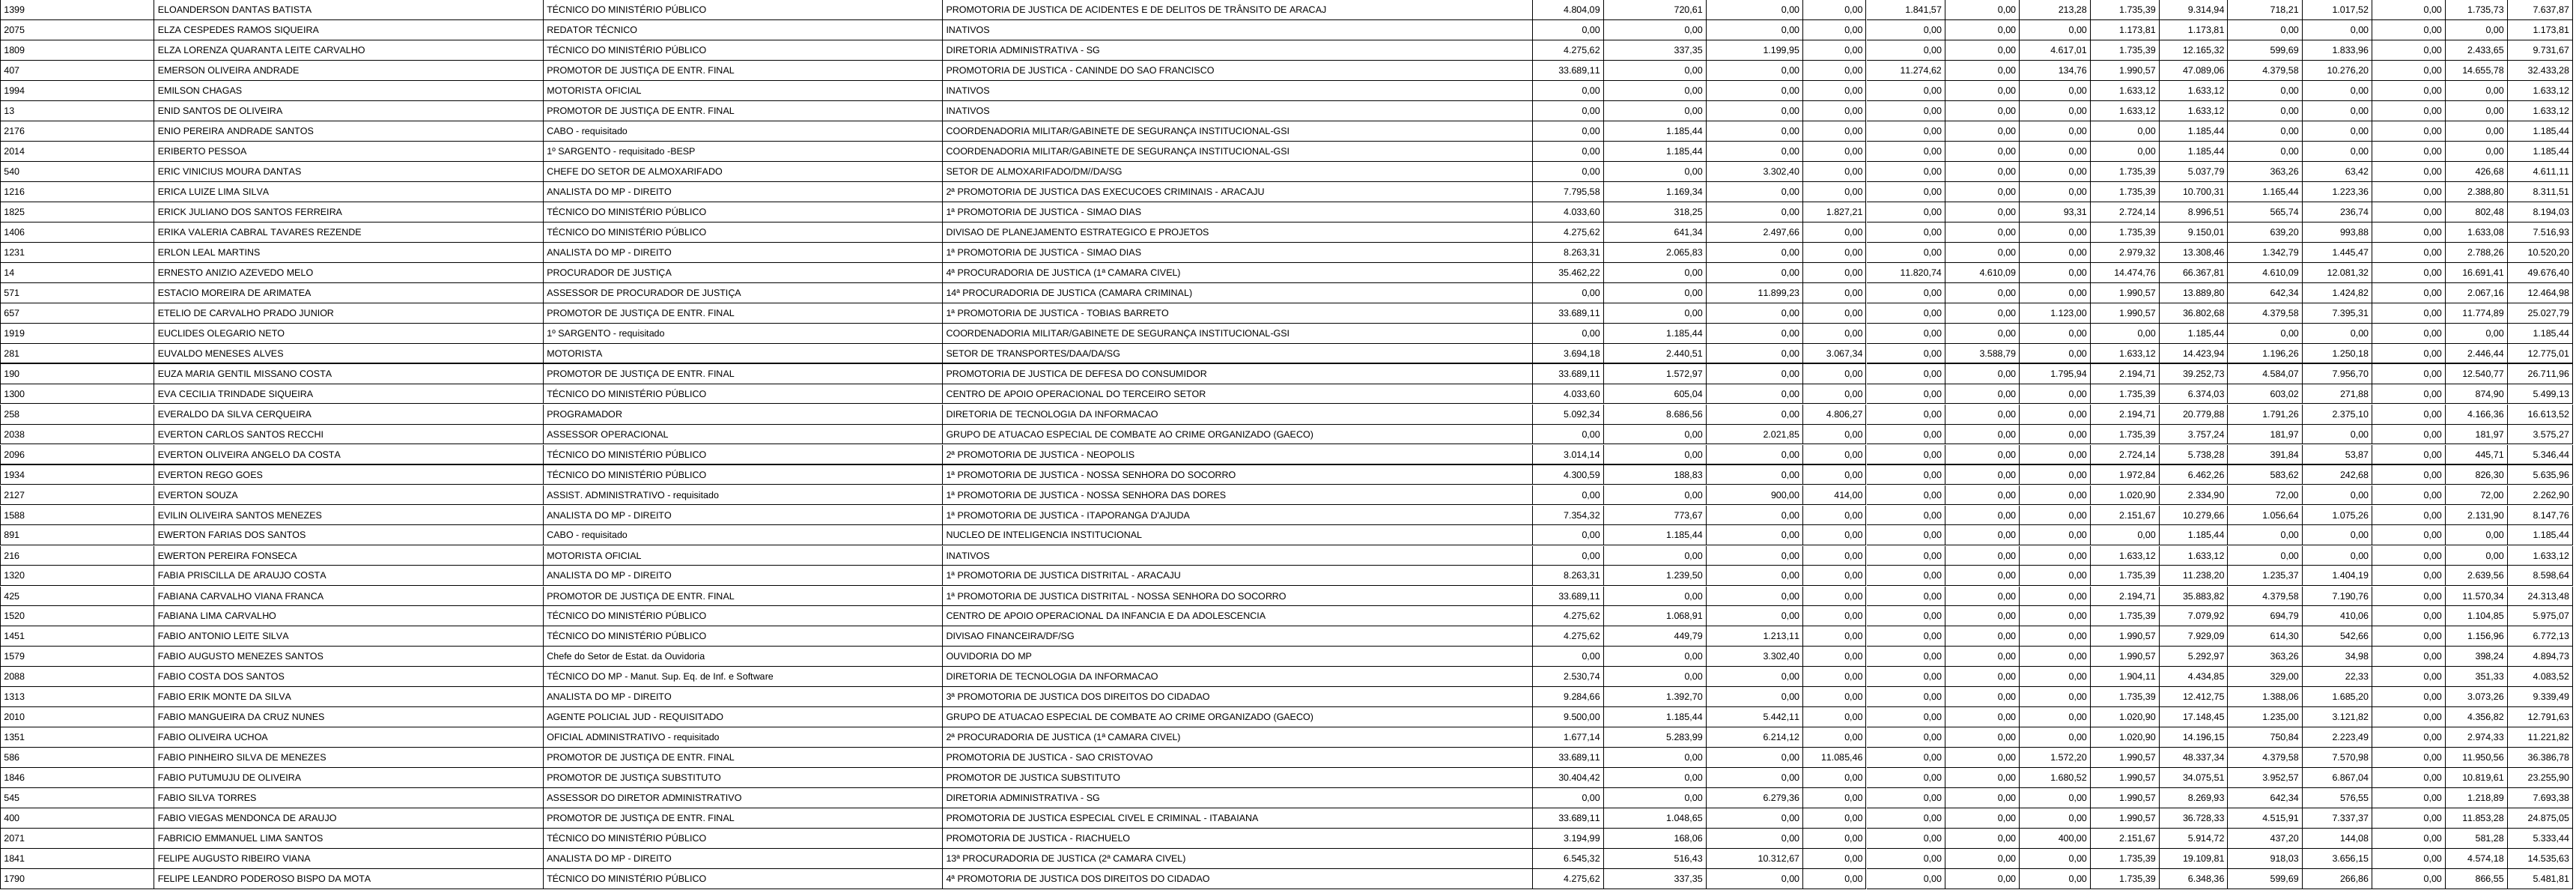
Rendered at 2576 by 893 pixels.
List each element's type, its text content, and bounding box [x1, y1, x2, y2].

table_cell EWERTON FARIAS DOS SANTOS [154, 525, 543, 545]
table_header 213,28 [2020, 0, 2090, 19]
table_cell 0,00 [2372, 525, 2445, 545]
table_cell 2.724,14 [2091, 202, 2159, 222]
table_cell 39.252,73 [2160, 364, 2227, 384]
table_cell 0,00 [1803, 324, 1865, 343]
table_cell 1.218,89 [2446, 788, 2507, 808]
table_cell 9.500,00 [1533, 707, 1603, 727]
table_cell GRUPO DE ATUACAO ESPECIAL DE COMBATE AO CRIME ORGANIZADO (GAECO) [943, 425, 1532, 444]
table_cell 1.169,34 [1604, 182, 1706, 202]
table_cell 639,20 [2228, 223, 2302, 242]
table_cell 0,00 [2020, 324, 2090, 343]
table_cell 0,00 [1867, 748, 1945, 767]
table_cell 9.731,67 [2508, 40, 2572, 60]
table_cell FABIO AUGUSTO MENEZES SANTOS [154, 647, 543, 666]
table_cell 47.089,06 [2160, 61, 2227, 80]
table_cell 1.235,00 [2228, 707, 2302, 727]
table_cell 2127 [1, 485, 154, 504]
table_cell PROMOTORIA DE JUSTICA ESPECIAL CIVEL E CRIMINAL - ITABAIANA [943, 808, 1532, 828]
table_cell 4.356,82 [2446, 707, 2507, 727]
table_cell 2.497,66 [1707, 223, 1802, 242]
table_cell 2.530,74 [1533, 667, 1603, 686]
table_cell 1.213,11 [1707, 626, 1802, 646]
table_cell DIRETORIA DE TECNOLOGIA DA INFORMACAO [943, 405, 1532, 424]
table_cell 0,00 [2303, 121, 2372, 141]
table_cell 2.021,85 [1707, 425, 1802, 444]
table_cell MOTORISTA OFICIAL [544, 81, 942, 100]
table_cell 0,00 [1533, 162, 1603, 181]
table_cell 1.199,95 [1707, 40, 1802, 60]
table_cell 7.956,70 [2303, 364, 2372, 384]
table_cell 0,00 [1707, 687, 1802, 706]
table_cell 35.462,22 [1533, 263, 1603, 282]
table_cell 0,00 [2020, 525, 2090, 545]
table_cell 1.185,44 [2160, 525, 2227, 545]
table_cell ANALISTA DO MP - DIREITO [544, 566, 942, 585]
table_cell 0,00 [1945, 364, 2019, 384]
table_cell 0,00 [1533, 425, 1603, 444]
table_cell 66.367,81 [2160, 263, 2227, 282]
table_cell PROMOTOR DE JUSTIÇA DE ENTR. FINAL [544, 61, 942, 80]
table_cell 5.092,34 [1533, 405, 1603, 424]
table_cell 4ª PROCURADORIA DE JUSTICA (1ª CAMARA CIVEL) [943, 263, 1532, 282]
table_cell 0,00 [1803, 81, 1865, 100]
table_cell 26.711,96 [2508, 364, 2572, 384]
table_cell 0,00 [2228, 142, 2302, 161]
table_cell 1ª PROMOTORIA DE JUSTICA - SIMAO DIAS [943, 243, 1532, 262]
table_cell 1.165,44 [2228, 182, 2302, 202]
table_cell 0,00 [1945, 20, 2019, 40]
table_cell 0,00 [2020, 808, 2090, 828]
table_cell 1.680,52 [2020, 768, 2090, 787]
table_cell 0,00 [2372, 303, 2445, 323]
table_cell 773,67 [1604, 506, 1706, 524]
table_cell 1300 [1, 384, 154, 403]
table_cell 0,00 [2303, 525, 2372, 545]
table_header 9.314,94 [2160, 0, 2227, 19]
table_cell 14.535,63 [2508, 849, 2572, 868]
table_header ELOANDERSON DANTAS BATISTA [154, 0, 543, 19]
table_cell 0,00 [1707, 243, 1802, 262]
table_cell 0,00 [1945, 566, 2019, 585]
table_cell 2ª PROMOTORIA DE JUSTICA DAS EXECUCOES CRIMINAIS - ARACAJU [943, 182, 1532, 202]
table_cell 0,00 [1945, 324, 2019, 343]
table_cell 0,00 [1867, 587, 1945, 605]
table_cell 1.185,44 [1604, 121, 1706, 141]
table_cell 4.894,73 [2508, 647, 2572, 666]
table_cell ASSESSOR OPERACIONAL [544, 425, 942, 444]
table_cell 36.728,33 [2160, 808, 2227, 828]
table_cell 0,00 [1867, 344, 1945, 363]
table_cell 0,00 [2020, 606, 2090, 626]
table_cell 1841 [1, 849, 154, 868]
table_cell 0,00 [2372, 20, 2445, 40]
table_cell 0,00 [1707, 101, 1802, 121]
table_cell 35.883,82 [2160, 587, 2227, 605]
table_header 1.841,57 [1867, 0, 1945, 19]
table_cell 216 [1, 546, 154, 565]
table_cell 8.996,51 [2160, 202, 2227, 222]
table_cell 0,00 [1945, 142, 2019, 161]
table_cell 11.238,20 [2160, 566, 2227, 585]
table_cell 10.312,67 [1707, 849, 1802, 868]
table_cell 0,00 [1707, 566, 1802, 585]
table_cell ANALISTA DO MP - DIREITO [544, 506, 942, 524]
table_cell PROMOTOR DE JUSTIÇA DE ENTR. FINAL [544, 101, 942, 121]
table_cell 0,00 [1867, 566, 1945, 585]
table_cell EUVALDO MENESES ALVES [154, 344, 543, 363]
table_cell 0,00 [2372, 748, 2445, 767]
table_cell 1.735,39 [2091, 182, 2159, 202]
table_cell 48.337,34 [2160, 748, 2227, 767]
table_cell 1.633,12 [2091, 344, 2159, 363]
table_cell MOTORISTA OFICIAL [544, 546, 942, 565]
table_cell 0,00 [2372, 606, 2445, 626]
table_cell 0,00 [2020, 465, 2090, 484]
table_cell 0,00 [2446, 324, 2507, 343]
table_cell 5.292,97 [2160, 647, 2227, 666]
table_cell CABO - requisitado [544, 121, 942, 141]
table_cell 3.067,34 [1803, 344, 1865, 363]
table_cell 2.067,16 [2446, 283, 2507, 303]
table_cell 1.020,90 [2091, 707, 2159, 727]
table_cell 0,00 [2020, 667, 2090, 686]
table_cell 7.516,93 [2508, 223, 2572, 242]
table_cell 49.676,40 [2508, 263, 2572, 282]
table_cell 0,00 [2446, 121, 2507, 141]
table_cell 10.276,20 [2303, 61, 2372, 80]
table_cell FABIO ERIK MONTE DA SILVA [154, 687, 543, 706]
table_cell 1.185,44 [1604, 525, 1706, 545]
table_cell 0,00 [2020, 121, 2090, 141]
table_cell 2071 [1, 829, 154, 848]
table_cell 0,00 [2228, 525, 2302, 545]
table_cell 1.185,44 [2160, 121, 2227, 141]
table_cell 1.904,11 [2091, 667, 2159, 686]
table_cell 891 [1, 525, 154, 545]
table_cell PROMOTOR DE JUSTICA SUBSTITUTO [943, 768, 1532, 787]
table_cell 0,00 [1707, 344, 1802, 363]
table_cell 10.279,66 [2160, 506, 2227, 524]
table_cell 0,00 [1867, 405, 1945, 424]
table_cell 0,00 [1945, 647, 2019, 666]
table_cell 0,00 [1867, 626, 1945, 646]
table_cell 13.308,46 [2160, 243, 2227, 262]
table_cell 0,00 [2372, 506, 2445, 524]
table_cell 641,34 [1604, 223, 1706, 242]
table_cell NUCLEO DE INTELIGENCIA INSTITUCIONAL [943, 525, 1532, 545]
table_cell 33.689,11 [1533, 808, 1603, 828]
table_cell 1934 [1, 465, 154, 484]
table_cell 0,00 [2091, 525, 2159, 545]
table_cell 0,00 [1945, 40, 2019, 60]
table_cell 13.889,80 [2160, 283, 2227, 303]
table_cell 1790 [1, 869, 154, 889]
table_cell 1.633,12 [2508, 101, 2572, 121]
table_cell 0,00 [1604, 101, 1706, 121]
table_cell 0,00 [1604, 748, 1706, 767]
table_cell 13ª PROCURADORIA DE JUSTICA (2ª CAMARA CIVEL) [943, 849, 1532, 868]
table_cell 0,00 [1707, 364, 1802, 384]
table_cell 2014 [1, 142, 154, 161]
table_cell ANALISTA DO MP - DIREITO [544, 243, 942, 262]
table_cell 0,00 [2020, 344, 2090, 363]
table_cell 0,00 [1867, 485, 1945, 504]
table_cell 329,00 [2228, 667, 2302, 686]
table_cell 7.190,76 [2303, 587, 2372, 605]
table_cell 12.412,75 [2160, 687, 2227, 706]
table_cell 0,00 [1707, 667, 1802, 686]
table_cell 0,00 [2303, 546, 2372, 565]
table_cell 0,00 [1803, 707, 1865, 727]
table_cell 0,00 [2372, 546, 2445, 565]
table_cell FABIO COSTA DOS SANTOS [154, 667, 543, 686]
table_cell 0,00 [1803, 465, 1865, 484]
table_cell EVERALDO DA SILVA CERQUEIRA [154, 405, 543, 424]
table_cell 2.724,14 [2091, 445, 2159, 464]
table_cell 0,00 [2020, 142, 2090, 161]
table_cell 1.735,39 [2091, 384, 2159, 403]
table_cell 2ª PROCURADORIA DE JUSTICA (1ª CAMARA CIVEL) [943, 727, 1532, 747]
table_cell 281 [1, 344, 154, 363]
table_cell 93,31 [2020, 202, 2090, 222]
table_cell 0,00 [1803, 182, 1865, 202]
table_cell 400,00 [2020, 829, 2090, 848]
table_cell 1.056,64 [2228, 506, 2302, 524]
table_cell 10.819,61 [2446, 768, 2507, 787]
table_cell 11.570,34 [2446, 587, 2507, 605]
table_cell 1.239,50 [1604, 566, 1706, 585]
table_cell PROMOTOR DE JUSTIÇA DE ENTR. FINAL [544, 364, 942, 384]
table_cell 4.611,11 [2508, 162, 2572, 181]
table_cell FABIO PINHEIRO SILVA DE MENEZES [154, 748, 543, 767]
table_cell 0,00 [1945, 667, 2019, 686]
table_cell 0,00 [1945, 869, 2019, 889]
table_cell 3ª PROMOTORIA DE JUSTICA DOS DIREITOS DO CIDADAO [943, 687, 1532, 706]
table_cell 8.263,31 [1533, 243, 1603, 262]
table_cell 0,00 [1803, 525, 1865, 545]
table_cell PROMOTOR DE JUSTIÇA DE ENTR. FINAL [544, 303, 942, 323]
table_cell 1313 [1, 687, 154, 706]
table_cell 657 [1, 303, 154, 323]
table_cell 0,00 [2020, 223, 2090, 242]
table_cell TÉCNICO DO MINISTÉRIO PÚBLICO [544, 626, 942, 646]
table_cell 0,00 [1945, 182, 2019, 202]
table_cell 0,00 [1867, 606, 1945, 626]
table_cell 1.020,90 [2091, 727, 2159, 747]
table_cell 8.194,03 [2508, 202, 2572, 222]
table_cell 3.302,40 [1707, 162, 1802, 181]
table_header 0,00 [1803, 0, 1865, 19]
table_cell 0,00 [2303, 485, 2372, 504]
table_cell ERNESTO ANIZIO AZEVEDO MELO [154, 263, 543, 282]
table_cell Chefe do Setor de Estat. da Ouvidoria [544, 647, 942, 666]
table_cell 0,00 [2372, 384, 2445, 403]
table_cell 0,00 [1867, 829, 1945, 848]
table_cell 17.148,45 [2160, 707, 2227, 727]
table_cell 0,00 [1867, 546, 1945, 565]
table_cell DIVISAO DE PLANEJAMENTO ESTRATEGICO E PROJETOS [943, 223, 1532, 242]
table_cell 0,00 [2303, 101, 2372, 121]
table_cell 0,00 [2446, 20, 2507, 40]
table_cell 9.339,49 [2508, 687, 2572, 706]
table_cell TÉCNICO DO MINISTÉRIO PÚBLICO [544, 202, 942, 222]
table_cell 0,00 [2303, 142, 2372, 161]
table_cell 0,00 [2372, 162, 2445, 181]
table_cell 0,00 [1803, 687, 1865, 706]
table_cell 14.655,78 [2446, 61, 2507, 80]
table_cell 72,00 [2446, 485, 2507, 504]
table_cell 1.068,91 [1604, 606, 1706, 626]
table_cell 0,00 [2020, 849, 2090, 868]
table_cell 12.165,32 [2160, 40, 2227, 60]
table_cell 437,20 [2228, 829, 2302, 848]
table_cell 0,00 [1867, 101, 1945, 121]
table_cell 0,00 [1803, 829, 1865, 848]
table_cell 900,00 [1707, 485, 1802, 504]
table_cell 0,00 [2446, 101, 2507, 121]
table_cell 0,00 [1867, 303, 1945, 323]
table_cell 0,00 [1945, 808, 2019, 828]
table_cell 874,90 [2446, 384, 2507, 403]
table_cell FABIO VIEGAS MENDONCA DE ARAUJO [154, 808, 543, 828]
table_cell 1.990,57 [2091, 626, 2159, 646]
table_cell ERLON LEAL MARTINS [154, 243, 543, 262]
table_cell 1351 [1, 727, 154, 747]
table_cell 0,00 [2372, 829, 2445, 848]
table_cell 1994 [1, 81, 154, 100]
table_cell 0,00 [1945, 223, 2019, 242]
table_cell 1.185,44 [2508, 121, 2572, 141]
table_cell 0,00 [2372, 121, 2445, 141]
table_cell 0,00 [2372, 263, 2445, 282]
table_cell 0,00 [1803, 162, 1865, 181]
table_cell 0,00 [1867, 81, 1945, 100]
table_cell 11.085,46 [1803, 748, 1865, 767]
table_cell 0,00 [1803, 445, 1865, 464]
table_cell 258 [1, 405, 154, 424]
table_cell 0,00 [2372, 707, 2445, 727]
table_cell 1.633,12 [2091, 546, 2159, 565]
table_cell 4.617,01 [2020, 40, 2090, 60]
table_cell 5.975,07 [2508, 606, 2572, 626]
table_cell 0,00 [1533, 20, 1603, 40]
table_cell 1.990,57 [2091, 61, 2159, 80]
table_cell 4.584,07 [2228, 364, 2302, 384]
table_cell 1.388,06 [2228, 687, 2302, 706]
table_cell 2.194,71 [2091, 405, 2159, 424]
table_cell 0,00 [2372, 40, 2445, 60]
table_cell 2.440,51 [1604, 344, 1706, 363]
table_cell 1.173,81 [2160, 20, 2227, 40]
table_cell 0,00 [1945, 485, 2019, 504]
table_cell 0,00 [1945, 707, 2019, 727]
table_cell COORDENADORIA MILITAR/GABINETE DE SEGURANÇA INSTITUCIONAL-GSI [943, 121, 1532, 141]
table_cell 318,25 [1604, 202, 1706, 222]
table_header 7.637,87 [2508, 0, 2572, 19]
table_cell FABIO OLIVEIRA UCHOA [154, 727, 543, 747]
table_cell 134,76 [2020, 61, 2090, 80]
table_cell 445,71 [2446, 445, 2507, 464]
table_cell 0,00 [1803, 61, 1865, 80]
table_cell 7.354,32 [1533, 506, 1603, 524]
table_cell 4.275,62 [1533, 40, 1603, 60]
table_cell EMERSON OLIVEIRA ANDRADE [154, 61, 543, 80]
table_header 0,00 [1945, 0, 2019, 19]
table_cell 0,00 [2372, 445, 2445, 464]
table_cell 0,00 [1803, 506, 1865, 524]
table_cell 1.735,39 [2091, 425, 2159, 444]
table_cell 2.446,44 [2446, 344, 2507, 363]
table_cell 363,26 [2228, 162, 2302, 181]
table_cell 0,00 [2372, 727, 2445, 747]
table_cell 599,69 [2228, 40, 2302, 60]
table_cell 0,00 [1867, 506, 1945, 524]
table_cell 603,02 [2228, 384, 2302, 403]
table_cell 0,00 [2446, 525, 2507, 545]
table_cell 0,00 [1803, 364, 1865, 384]
table_cell 0,00 [1945, 465, 2019, 484]
table_cell 0,00 [1945, 61, 2019, 80]
table_cell 2.194,71 [2091, 587, 2159, 605]
table_cell 0,00 [1604, 768, 1706, 787]
table_cell 0,00 [1803, 727, 1865, 747]
table_cell EVILIN OLIVEIRA SANTOS MENEZES [154, 506, 543, 524]
table_cell 1.123,00 [2020, 303, 2090, 323]
table_cell 1ª PROMOTORIA DE JUSTICA - NOSSA SENHORA DO SOCORRO [943, 465, 1532, 484]
table_cell 2.375,10 [2303, 405, 2372, 424]
table_cell 7.079,92 [2160, 606, 2227, 626]
table_cell 0,00 [1867, 121, 1945, 141]
table_cell 19.109,81 [2160, 849, 2227, 868]
table_cell 802,48 [2446, 202, 2507, 222]
table_cell 7.693,38 [2508, 788, 2572, 808]
table_cell MOTORISTA [544, 344, 942, 363]
table_cell 0,00 [1945, 283, 2019, 303]
table_cell 11.820,74 [1867, 263, 1945, 282]
table_cell 188,83 [1604, 465, 1706, 484]
table_cell 0,00 [2372, 687, 2445, 706]
table_cell 0,00 [2020, 727, 2090, 747]
table_cell 1º SARGENTO - requisitado [544, 324, 942, 343]
table_cell 1ª PROMOTORIA DE JUSTICA - TOBIAS BARRETO [943, 303, 1532, 323]
table_cell 1231 [1, 243, 154, 262]
table_cell 0,00 [1604, 263, 1706, 282]
table_header 720,61 [1604, 0, 1706, 19]
table_cell 918,03 [2228, 849, 2302, 868]
table_cell 0,00 [2020, 162, 2090, 181]
table_cell ETELIO DE CARVALHO PRADO JUNIOR [154, 303, 543, 323]
table_cell 9.150,01 [2160, 223, 2227, 242]
table_cell 0,00 [1707, 525, 1802, 545]
table_cell 6.214,12 [1707, 727, 1802, 747]
table_cell 236,74 [2303, 202, 2372, 222]
table_cell 7.929,09 [2160, 626, 2227, 646]
table_cell FABIO MANGUEIRA DA CRUZ NUNES [154, 707, 543, 727]
table_cell TÉCNICO DO MINISTÉRIO PÚBLICO [544, 829, 942, 848]
table_cell 583,62 [2228, 465, 2302, 484]
table_cell 2.151,67 [2091, 506, 2159, 524]
table_cell FABIO SILVA TORRES [154, 788, 543, 808]
table_cell 0,00 [1604, 61, 1706, 80]
table_cell FABIANA LIMA CARVALHO [154, 606, 543, 626]
table_cell 0,00 [1604, 20, 1706, 40]
table_cell 4.275,62 [1533, 626, 1603, 646]
table_cell PROMOTOR DE JUSTIÇA DE ENTR. FINAL [544, 587, 942, 605]
table_cell 1.185,44 [2508, 324, 2572, 343]
table_cell TÉCNICO DO MINISTÉRIO PÚBLICO [544, 40, 942, 60]
table_cell 0,00 [1707, 202, 1802, 222]
table_cell TÉCNICO DO MINISTÉRIO PÚBLICO [544, 606, 942, 626]
table_cell 1.795,94 [2020, 364, 2090, 384]
table_cell 0,00 [2372, 667, 2445, 686]
table_cell 642,34 [2228, 283, 2302, 303]
table_cell 144,08 [2303, 829, 2372, 848]
table_cell EVERTON SOUZA [154, 485, 543, 504]
table_cell 9.284,66 [1533, 687, 1603, 706]
table_cell 0,00 [1604, 788, 1706, 808]
table_cell 24.313,48 [2508, 587, 2572, 605]
table_cell 0,00 [1867, 445, 1945, 464]
table_cell 0,00 [2372, 808, 2445, 828]
table_cell 1.990,57 [2091, 283, 2159, 303]
table_cell 8.263,31 [1533, 566, 1603, 585]
table_cell 0,00 [2372, 61, 2445, 80]
table_cell 0,00 [1803, 546, 1865, 565]
table_cell FABIA PRISCILLA DE ARAUJO COSTA [154, 566, 543, 585]
table_cell 0,00 [2372, 869, 2445, 889]
table_cell 0,00 [2446, 546, 2507, 565]
table_cell 0,00 [2372, 788, 2445, 808]
table_cell 25.027,79 [2508, 303, 2572, 323]
table_cell 0,00 [1707, 324, 1802, 343]
table_cell 1.342,79 [2228, 243, 2302, 262]
table_cell 0,00 [1945, 687, 2019, 706]
table_cell DIRETORIA DE TECNOLOGIA DA INFORMACAO [943, 667, 1532, 686]
table_cell 599,69 [2228, 869, 2302, 889]
table_cell 0,00 [1867, 223, 1945, 242]
table_cell 0,00 [1707, 869, 1802, 889]
table_cell 1846 [1, 768, 154, 787]
table_cell 576,55 [2303, 788, 2372, 808]
table_cell 24.875,05 [2508, 808, 2572, 828]
table_cell 1.196,26 [2228, 344, 2302, 363]
table_cell 0,00 [2372, 465, 2445, 484]
table_cell 0,00 [1604, 283, 1706, 303]
table_cell AGENTE POLICIAL JUD - REQUISITADO [544, 707, 942, 727]
table_cell 0,00 [2020, 869, 2090, 889]
table_cell 4ª PROMOTORIA DE JUSTICA DOS DIREITOS DO CIDADAO [943, 869, 1532, 889]
table_cell 7.795,58 [1533, 182, 1603, 202]
table_cell 3.757,24 [2160, 425, 2227, 444]
table_cell ELZA CESPEDES RAMOS SIQUEIRA [154, 20, 543, 40]
table_cell PROMOTORIA DE JUSTICA - RIACHUELO [943, 829, 1532, 848]
table_cell 0,00 [1867, 647, 1945, 666]
table_header 4.804,09 [1533, 0, 1603, 19]
table_cell 0,00 [1867, 384, 1945, 403]
table_header 0,00 [2372, 0, 2445, 19]
table_cell 1.735,39 [2091, 566, 2159, 585]
table_cell 0,00 [2372, 243, 2445, 262]
table_cell 1.250,18 [2303, 344, 2372, 363]
table_cell 12.791,63 [2508, 707, 2572, 727]
table_cell 4.379,58 [2228, 748, 2302, 767]
table_cell 0,00 [1945, 626, 2019, 646]
table_cell 11.899,23 [1707, 283, 1802, 303]
table_cell 7.395,31 [2303, 303, 2372, 323]
table_cell PROMOTOR DE JUSTIÇA DE ENTR. FINAL [544, 808, 942, 828]
table_cell 1520 [1, 606, 154, 626]
table_cell 542,66 [2303, 626, 2372, 646]
table_cell PROMOTOR DE JUSTIÇA SUBSTITUTO [544, 768, 942, 787]
table_cell TÉCNICO DO MINISTÉRIO PÚBLICO [544, 384, 942, 403]
table_cell 2.334,90 [2160, 485, 2227, 504]
table_cell 3.194,99 [1533, 829, 1603, 848]
table_cell 0,00 [2020, 405, 2090, 424]
table_cell 5.481,81 [2508, 869, 2572, 889]
table_cell 2.433,65 [2446, 40, 2507, 60]
table_cell 1.173,81 [2091, 20, 2159, 40]
table_cell 0,00 [2020, 20, 2090, 40]
table_cell 0,00 [1867, 869, 1945, 889]
table_cell 0,00 [1707, 121, 1802, 141]
table_cell 0,00 [1867, 808, 1945, 828]
table_cell 0,00 [1867, 182, 1945, 202]
table_cell FELIPE LEANDRO PODEROSO BISPO DA MOTA [154, 869, 543, 889]
table_cell 1ª PROMOTORIA DE JUSTICA - SIMAO DIAS [943, 202, 1532, 222]
table_cell 6.772,13 [2508, 626, 2572, 646]
table_cell 2.151,67 [2091, 829, 2159, 848]
table_cell 1.633,12 [2091, 101, 2159, 121]
table_cell 0,00 [1707, 303, 1802, 323]
table_cell CENTRO DE APOIO OPERACIONAL DO TERCEIRO SETOR [943, 384, 1532, 403]
table_cell 0,00 [2372, 101, 2445, 121]
table_cell 410,06 [2303, 606, 2372, 626]
table_cell COORDENADORIA MILITAR/GABINETE DE SEGURANÇA INSTITUCIONAL-GSI [943, 324, 1532, 343]
table_cell 1.735,39 [2091, 849, 2159, 868]
table_cell 0,00 [1533, 81, 1603, 100]
table_cell 36.802,68 [2160, 303, 2227, 323]
table_cell 0,00 [2446, 142, 2507, 161]
table_cell 2.388,80 [2446, 182, 2507, 202]
table_cell TÉCNICO DO MINISTÉRIO PÚBLICO [544, 445, 942, 464]
table_cell 0,00 [1867, 425, 1945, 444]
table_cell 0,00 [2372, 364, 2445, 384]
table_cell 0,00 [2228, 121, 2302, 141]
table_cell 2.065,83 [1604, 243, 1706, 262]
table_cell 1.735,39 [2091, 606, 2159, 626]
table_cell 0,00 [1803, 243, 1865, 262]
table_cell 1919 [1, 324, 154, 343]
table_cell 0,00 [2372, 324, 2445, 343]
table_cell 0,00 [2091, 324, 2159, 343]
table_cell 0,00 [1707, 263, 1802, 282]
table_cell FELIPE AUGUSTO RIBEIRO VIANA [154, 849, 543, 868]
table_cell EVERTON REGO GOES [154, 465, 543, 484]
table_cell 242,68 [2303, 465, 2372, 484]
table_cell 3.121,82 [2303, 707, 2372, 727]
table_cell 0,00 [1604, 647, 1706, 666]
table_cell 0,00 [2228, 81, 2302, 100]
table_cell 1.827,21 [1803, 202, 1865, 222]
table_cell 1.633,12 [2508, 546, 2572, 565]
table_cell 0,00 [1707, 768, 1802, 787]
table_cell 0,00 [2228, 324, 2302, 343]
table_cell 0,00 [1707, 829, 1802, 848]
table_cell 1.075,26 [2303, 506, 2372, 524]
table_cell 0,00 [1945, 405, 2019, 424]
table_cell 1.185,44 [2160, 324, 2227, 343]
table_cell 565,74 [2228, 202, 2302, 222]
table_cell 181,97 [2446, 425, 2507, 444]
table_cell 1.223,36 [2303, 182, 2372, 202]
table_cell 0,00 [1945, 303, 2019, 323]
table_cell 0,00 [1803, 40, 1865, 60]
table_cell 3.952,57 [2228, 768, 2302, 787]
table_cell ERIC VINICIUS MOURA DANTAS [154, 162, 543, 181]
table_cell 0,00 [2372, 142, 2445, 161]
table_cell FABRICIO EMMANUEL LIMA SANTOS [154, 829, 543, 848]
table_cell 4.275,62 [1533, 606, 1603, 626]
table_header TÉCNICO DO MINISTÉRIO PÚBLICO [544, 0, 942, 19]
table_cell 1.990,57 [2091, 748, 2159, 767]
table_cell 1.833,96 [2303, 40, 2372, 60]
table_cell 0,00 [2372, 587, 2445, 605]
table_cell 1320 [1, 566, 154, 585]
table_cell PROMOTOR DE JUSTIÇA DE ENTR. FINAL [544, 748, 942, 767]
table_cell 20.779,88 [2160, 405, 2227, 424]
table_cell 12.775,01 [2508, 344, 2572, 363]
table_cell 2176 [1, 121, 154, 141]
table_cell 0,00 [2372, 223, 2445, 242]
table_cell 605,04 [1604, 384, 1706, 403]
table_cell 7.337,37 [2303, 808, 2372, 828]
table_cell 8.311,51 [2508, 182, 2572, 202]
table_cell EUCLIDES OLEGARIO NETO [154, 324, 543, 343]
table_cell 34.075,51 [2160, 768, 2227, 787]
table_cell 993,88 [2303, 223, 2372, 242]
table_cell 0,00 [2020, 263, 2090, 282]
table_cell 10.520,20 [2508, 243, 2572, 262]
table_cell ESTACIO MOREIRA DE ARIMATEA [154, 283, 543, 303]
table_cell 14.474,76 [2091, 263, 2159, 282]
table_cell 3.588,79 [1945, 344, 2019, 363]
table_cell 6.279,36 [1707, 788, 1802, 808]
table_cell 0,00 [1945, 606, 2019, 626]
table_cell FABIO ANTONIO LEITE SILVA [154, 626, 543, 646]
table_header 1.735,39 [2091, 0, 2159, 19]
table_cell 0,00 [2020, 566, 2090, 585]
table_cell ERIBERTO PESSOA [154, 142, 543, 161]
table_cell 0,00 [1867, 788, 1945, 808]
table_cell 0,00 [2372, 849, 2445, 868]
table_cell 0,00 [1945, 727, 2019, 747]
table_cell 0,00 [2228, 546, 2302, 565]
table_cell 266,86 [2303, 869, 2372, 889]
table_cell 0,00 [1803, 768, 1865, 787]
table_cell 34,98 [2303, 647, 2372, 666]
table_cell 0,00 [2020, 687, 2090, 706]
table_cell 4.379,58 [2228, 303, 2302, 323]
table_cell 391,84 [2228, 445, 2302, 464]
table_cell 1.392,70 [1604, 687, 1706, 706]
table_cell 0,00 [1803, 121, 1865, 141]
table_cell 1.735,39 [2091, 162, 2159, 181]
table_cell 12.464,98 [2508, 283, 2572, 303]
table_cell 0,00 [2446, 81, 2507, 100]
table_header PROMOTORIA DE JUSTICA DE ACIDENTES E DE DELITOS DE TRÂNSITO DE ARACAJ [943, 0, 1532, 19]
table_cell 4.434,85 [2160, 667, 2227, 686]
table_cell 0,00 [1533, 142, 1603, 161]
table_cell 0,00 [1803, 223, 1865, 242]
table_cell 4.610,09 [1945, 263, 2019, 282]
table_cell PROMOTORIA DE JUSTICA - SAO CRISTOVAO [943, 748, 1532, 767]
table_cell 1579 [1, 647, 154, 666]
table_cell 0,00 [2372, 647, 2445, 666]
table_cell 0,00 [1707, 606, 1802, 626]
table_cell 16.691,41 [2446, 263, 2507, 282]
table_cell 33.689,11 [1533, 748, 1603, 767]
table_cell 33.689,11 [1533, 364, 1603, 384]
table_cell 337,35 [1604, 869, 1706, 889]
table_cell 1.572,20 [2020, 748, 2090, 767]
table_cell 6.374,03 [2160, 384, 2227, 403]
table_cell 0,00 [1604, 425, 1706, 444]
table_cell 4.166,36 [2446, 405, 2507, 424]
table_header 1.735,73 [2446, 0, 2507, 19]
table_cell EUZA MARIA GENTIL MISSANO COSTA [154, 364, 543, 384]
table_cell 0,00 [1803, 606, 1865, 626]
table_cell 0,00 [2020, 788, 2090, 808]
table_cell 5.333,44 [2508, 829, 2572, 848]
table_cell 14 [1, 263, 154, 282]
table_cell 5.738,28 [2160, 445, 2227, 464]
table_cell 53,87 [2303, 445, 2372, 464]
table_cell 0,00 [2372, 566, 2445, 585]
table_cell 14.423,94 [2160, 344, 2227, 363]
table_cell 0,00 [1803, 788, 1865, 808]
table_cell 1.972,84 [2091, 465, 2159, 484]
table_cell 0,00 [1867, 667, 1945, 686]
table_cell 4.083,52 [2508, 667, 2572, 686]
table_cell 3.656,15 [2303, 849, 2372, 868]
table_cell 2.131,90 [2446, 506, 2507, 524]
table_cell 0,00 [2372, 81, 2445, 100]
table_cell 0,00 [1867, 324, 1945, 343]
table_cell 516,43 [1604, 849, 1706, 868]
table_cell 0,00 [1945, 445, 2019, 464]
table_cell 1809 [1, 40, 154, 60]
table_cell 0,00 [1803, 283, 1865, 303]
table_cell 586 [1, 748, 154, 767]
table_cell 0,00 [1945, 101, 2019, 121]
table_cell GRUPO DE ATUACAO ESPECIAL DE COMBATE AO CRIME ORGANIZADO (GAECO) [943, 707, 1532, 727]
table_cell 1.735,39 [2091, 223, 2159, 242]
table_cell 63,42 [2303, 162, 2372, 181]
table_cell 7.570,98 [2303, 748, 2372, 767]
table_cell EWERTON PEREIRA FONSECA [154, 546, 543, 565]
table_cell 0,00 [1803, 626, 1865, 646]
table_cell 1ª PROMOTORIA DE JUSTICA - NOSSA SENHORA DAS DORES [943, 485, 1532, 504]
table_cell INATIVOS [943, 20, 1532, 40]
table_cell 1.990,57 [2091, 768, 2159, 787]
table_cell ENIO PEREIRA ANDRADE SANTOS [154, 121, 543, 141]
table_cell 2.223,49 [2303, 727, 2372, 747]
table_cell 1.572,97 [1604, 364, 1706, 384]
table_cell 2.194,71 [2091, 364, 2159, 384]
table_header 718,21 [2228, 0, 2302, 19]
table_cell 4.033,60 [1533, 384, 1603, 403]
table_cell 1.173,81 [2508, 20, 2572, 40]
table_cell 0,00 [2372, 626, 2445, 646]
table_cell 6.867,04 [2303, 768, 2372, 787]
table_cell 0,00 [1945, 121, 2019, 141]
table_cell EVA CECILIA TRINDADE SIQUEIRA [154, 384, 543, 403]
table_cell 1.104,85 [2446, 606, 2507, 626]
table_cell 11.853,28 [2446, 808, 2507, 828]
table_cell 2088 [1, 667, 154, 686]
table_cell 0,00 [2303, 324, 2372, 343]
table_cell 5.346,44 [2508, 445, 2572, 464]
table_cell 400 [1, 808, 154, 828]
table_cell 0,00 [2020, 182, 2090, 202]
table_cell 0,00 [1803, 425, 1865, 444]
table_cell 0,00 [2020, 647, 2090, 666]
table_cell 3.575,27 [2508, 425, 2572, 444]
table_cell 33.689,11 [1533, 587, 1603, 605]
table_cell 5.635,96 [2508, 465, 2572, 484]
table_cell 11.950,56 [2446, 748, 2507, 767]
table_cell 1.185,44 [2508, 142, 2572, 161]
table_cell 0,00 [2372, 344, 2445, 363]
table_cell 10.700,31 [2160, 182, 2227, 202]
table_cell ERIKA VALERIA CABRAL TAVARES REZENDE [154, 223, 543, 242]
table_cell 0,00 [2372, 768, 2445, 787]
table_cell 0,00 [1803, 101, 1865, 121]
table_cell 8.598,64 [2508, 566, 2572, 585]
table_cell 0,00 [1604, 81, 1706, 100]
table_cell 1.404,19 [2303, 566, 2372, 585]
table_cell 4.806,27 [1803, 405, 1865, 424]
table_cell 449,79 [1604, 626, 1706, 646]
table_cell 0,00 [1604, 667, 1706, 686]
table_cell 866,55 [2446, 869, 2507, 889]
table_cell 2ª PROMOTORIA DE JUSTICA - NEOPOLIS [943, 445, 1532, 464]
table_cell 3.694,18 [1533, 344, 1603, 363]
table_cell 0,00 [1867, 20, 1945, 40]
table_cell ANALISTA DO MP - DIREITO [544, 849, 942, 868]
table_cell 0,00 [1945, 243, 2019, 262]
table_cell 0,00 [1803, 647, 1865, 666]
table_cell 0,00 [2303, 425, 2372, 444]
table_cell TÉCNICO DO MP - Manut. Sup. Eq. de Inf. e Software [544, 667, 942, 686]
table_cell 0,00 [2228, 20, 2302, 40]
table_cell 4.300,59 [1533, 465, 1603, 484]
table_cell 414,00 [1803, 485, 1865, 504]
table_cell 0,00 [2020, 546, 2090, 565]
table_cell 0,00 [1707, 587, 1802, 605]
table_cell 0,00 [1867, 162, 1945, 181]
table_cell 0,00 [2020, 425, 2090, 444]
table_cell 0,00 [1867, 202, 1945, 222]
table_cell 32.433,28 [2508, 61, 2572, 80]
table_cell 0,00 [1867, 364, 1945, 384]
table_cell 5.499,13 [2508, 384, 2572, 403]
table_cell 0,00 [1867, 283, 1945, 303]
table_cell TÉCNICO DO MINISTÉRIO PÚBLICO [544, 223, 942, 242]
table_cell 0,00 [1803, 849, 1865, 868]
table_cell 2.639,56 [2446, 566, 2507, 585]
table_cell INATIVOS [943, 81, 1532, 100]
table_cell 4.610,09 [2228, 263, 2302, 282]
table_cell 1.633,12 [2160, 101, 2227, 121]
table_cell 1.677,14 [1533, 727, 1603, 747]
table_cell 1.633,12 [2160, 546, 2227, 565]
table_cell 1.633,12 [2091, 81, 2159, 100]
table_cell 0,00 [2020, 101, 2090, 121]
table_cell 0,00 [1867, 707, 1945, 727]
table_cell SETOR DE TRANSPORTES/DAA/DA/SG [943, 344, 1532, 363]
table_cell 0,00 [1707, 142, 1802, 161]
table_cell 0,00 [1533, 283, 1603, 303]
table_cell 0,00 [1803, 263, 1865, 282]
table_cell 0,00 [2372, 283, 2445, 303]
table_cell ENID SANTOS DE OLIVEIRA [154, 101, 543, 121]
table_cell 0,00 [1867, 687, 1945, 706]
table_cell 2.979,32 [2091, 243, 2159, 262]
table_cell 0,00 [1707, 465, 1802, 484]
table_cell FABIANA CARVALHO VIANA FRANCA [154, 587, 543, 605]
table_cell PROCURADOR DE JUSTIÇA [544, 263, 942, 282]
table_cell 0,00 [1945, 425, 2019, 444]
table_cell 8.686,56 [1604, 405, 1706, 424]
table_cell 4.379,58 [2228, 61, 2302, 80]
table_cell ERICA LUIZE LIMA SILVA [154, 182, 543, 202]
table_cell DIRETORIA ADMINISTRATIVA - SG [943, 40, 1532, 60]
table_cell 2038 [1, 425, 154, 444]
table_cell 168,06 [1604, 829, 1706, 848]
table_cell 750,84 [2228, 727, 2302, 747]
table_cell 1.633,08 [2446, 223, 2507, 242]
table_cell 0,00 [1867, 849, 1945, 868]
table_cell 0,00 [1803, 808, 1865, 828]
table_cell 407 [1, 61, 154, 80]
table_cell 8.147,76 [2508, 506, 2572, 524]
table_cell 0,00 [1945, 506, 2019, 524]
table_cell 0,00 [1945, 525, 2019, 545]
table_cell 0,00 [1803, 303, 1865, 323]
table_cell 0,00 [1867, 40, 1945, 60]
table_cell 0,00 [2303, 81, 2372, 100]
table_cell 1.990,57 [2091, 788, 2159, 808]
table_cell 1.990,57 [2091, 808, 2159, 828]
table_cell 545 [1, 788, 154, 808]
table_cell 0,00 [1604, 546, 1706, 565]
table_cell 0,00 [1707, 546, 1802, 565]
table_cell 0,00 [1803, 869, 1865, 889]
table_cell 0,00 [2372, 405, 2445, 424]
table_cell 1ª PROMOTORIA DE JUSTICA DISTRITAL - NOSSA SENHORA DO SOCORRO [943, 587, 1532, 605]
table_cell 0,00 [1945, 788, 2019, 808]
table_cell 0,00 [1604, 445, 1706, 464]
table_cell 0,00 [1945, 829, 2019, 848]
table_cell 426,68 [2446, 162, 2507, 181]
table_cell 1ª PROMOTORIA DE JUSTICA DISTRITAL - ARACAJU [943, 566, 1532, 585]
table_cell 0,00 [2020, 485, 2090, 504]
table_cell 11.221,82 [2508, 727, 2572, 747]
table_cell PROMOTORIA DE JUSTICA DE DEFESA DO CONSUMIDOR [943, 364, 1532, 384]
table_header 1.017,52 [2303, 0, 2372, 19]
table_cell DIVISAO FINANCEIRA/DF/SG [943, 626, 1532, 646]
table_cell 0,00 [1707, 61, 1802, 80]
table_cell 0,00 [1945, 849, 2019, 868]
table_cell 0,00 [2020, 445, 2090, 464]
table_cell DIRETORIA ADMINISTRATIVA - SG [943, 788, 1532, 808]
table_cell 1.633,12 [2160, 81, 2227, 100]
table_cell 1.990,57 [2091, 647, 2159, 666]
table_cell 11.774,89 [2446, 303, 2507, 323]
table_cell 0,00 [1803, 587, 1865, 605]
table_cell 0,00 [1945, 202, 2019, 222]
table_cell 1.185,44 [2160, 142, 2227, 161]
table_cell 0,00 [2372, 202, 2445, 222]
table_cell 351,33 [2446, 667, 2507, 686]
table_cell 0,00 [1803, 566, 1865, 585]
table_cell INATIVOS [943, 101, 1532, 121]
table_cell 22,33 [2303, 667, 2372, 686]
table_cell 3.014,14 [1533, 445, 1603, 464]
table_cell 0,00 [1604, 485, 1706, 504]
table_cell 0,00 [1604, 587, 1706, 605]
table_header 0,00 [1707, 0, 1802, 19]
table_cell 0,00 [1707, 20, 1802, 40]
table_cell 4.033,60 [1533, 202, 1603, 222]
table_cell 1ª PROMOTORIA DE JUSTICA - ITAPORANGA D'AJUDA [943, 506, 1532, 524]
table_cell 6.545,32 [1533, 849, 1603, 868]
table_cell 14ª PROCURADORIA DE JUSTICA (CAMARA CRIMINAL) [943, 283, 1532, 303]
table_cell 0,00 [1945, 162, 2019, 181]
table_cell 1.445,47 [2303, 243, 2372, 262]
table_cell EVERTON OLIVEIRA ANGELO DA COSTA [154, 445, 543, 464]
table_cell 0,00 [1945, 81, 2019, 100]
table_cell 0,00 [2228, 101, 2302, 121]
table_cell 0,00 [1707, 506, 1802, 524]
table_cell 0,00 [1533, 121, 1603, 141]
table_cell 5.283,99 [1604, 727, 1706, 747]
table_cell OUVIDORIA DO MP [943, 647, 1532, 666]
table_cell 0,00 [2372, 182, 2445, 202]
table_cell 14.196,15 [2160, 727, 2227, 747]
table_cell 0,00 [1533, 101, 1603, 121]
table_cell ASSESSOR DO DIRETOR ADMINISTRATIVO [544, 788, 942, 808]
table_cell 1.156,96 [2446, 626, 2507, 646]
table_cell 0,00 [1533, 485, 1603, 504]
table_cell 0,00 [2372, 425, 2445, 444]
table_cell 11.274,62 [1867, 61, 1945, 80]
table_cell 12.540,77 [2446, 364, 2507, 384]
table_cell 0,00 [1707, 384, 1802, 403]
table_cell 581,28 [2446, 829, 2507, 848]
table_cell 16.613,52 [2508, 405, 2572, 424]
table_cell 4.515,91 [2228, 808, 2302, 828]
table_cell 0,00 [1803, 142, 1865, 161]
table_cell 0,00 [1707, 445, 1802, 464]
table_cell 0,00 [1707, 748, 1802, 767]
table_cell 0,00 [1867, 465, 1945, 484]
table_cell 4.275,62 [1533, 223, 1603, 242]
table_cell 571 [1, 283, 154, 303]
table_cell EVERTON CARLOS SANTOS RECCHI [154, 425, 543, 444]
table_cell 6.348,36 [2160, 869, 2227, 889]
table_cell 398,24 [2446, 647, 2507, 666]
table_cell 2075 [1, 20, 154, 40]
table_cell 190 [1, 364, 154, 384]
table_cell 0,00 [1945, 748, 2019, 767]
table_cell FABIO PUTUMUJU DE OLIVEIRA [154, 768, 543, 787]
table_cell 0,00 [1533, 525, 1603, 545]
table_cell 1.235,37 [2228, 566, 2302, 585]
table_cell 425 [1, 587, 154, 605]
table_cell 5.037,79 [2160, 162, 2227, 181]
table_cell 1º SARGENTO - requisitado -BESP [544, 142, 942, 161]
table_cell 30.404,42 [1533, 768, 1603, 787]
table_cell ANALISTA DO MP - DIREITO [544, 687, 942, 706]
table_cell PROGRAMADOR [544, 405, 942, 424]
table_cell CENTRO DE APOIO OPERACIONAL DA INFANCIA E DA ADOLESCENCIA [943, 606, 1532, 626]
table_cell 1.185,44 [1604, 142, 1706, 161]
table_header 1399 [1, 0, 154, 19]
table_cell TÉCNICO DO MINISTÉRIO PÚBLICO [544, 465, 942, 484]
table_cell 0,00 [1945, 587, 2019, 605]
table_cell 1406 [1, 223, 154, 242]
table_cell CHEFE DO SETOR DE ALMOXARIFADO [544, 162, 942, 181]
table_cell 0,00 [1707, 808, 1802, 828]
table_cell 0,00 [1803, 667, 1865, 686]
table_cell CABO - requisitado [544, 525, 942, 545]
table_cell 1.020,90 [2091, 485, 2159, 504]
table_cell 0,00 [1867, 727, 1945, 747]
table_cell 3.073,26 [2446, 687, 2507, 706]
table_cell 2.262,90 [2508, 485, 2572, 504]
table_cell 0,00 [1867, 243, 1945, 262]
table_cell 0,00 [1945, 546, 2019, 565]
table_cell 1.424,82 [2303, 283, 2372, 303]
table_cell 181,97 [2228, 425, 2302, 444]
table_cell 642,34 [2228, 788, 2302, 808]
table_cell 363,26 [2228, 647, 2302, 666]
table_cell 0,00 [1533, 788, 1603, 808]
table_cell 72,00 [2228, 485, 2302, 504]
table_cell 2010 [1, 707, 154, 727]
table_cell 1451 [1, 626, 154, 646]
table_cell 36.386,78 [2508, 748, 2572, 767]
table_cell 0,00 [1945, 384, 2019, 403]
table_cell 1.791,26 [2228, 405, 2302, 424]
table_cell 13 [1, 101, 154, 121]
table_cell 5.914,72 [2160, 829, 2227, 848]
table_cell 694,79 [2228, 606, 2302, 626]
table_cell EMILSON CHAGAS [154, 81, 543, 100]
table_cell 2.974,33 [2446, 727, 2507, 747]
table_cell 4.275,62 [1533, 869, 1603, 889]
table_cell TÉCNICO DO MINISTÉRIO PÚBLICO [544, 869, 942, 889]
table_cell SETOR DE ALMOXARIFADO/DM//DA/SG [943, 162, 1532, 181]
table_cell ANALISTA DO MP - DIREITO [544, 182, 942, 202]
table_cell 1216 [1, 182, 154, 202]
table_cell 1.048,65 [1604, 808, 1706, 828]
table_cell 0,00 [1533, 647, 1603, 666]
table_cell 0,00 [1533, 324, 1603, 343]
table_cell 1.735,39 [2091, 40, 2159, 60]
table_cell 0,00 [2020, 81, 2090, 100]
table_cell 0,00 [2091, 121, 2159, 141]
table_cell REDATOR TÉCNICO [544, 20, 942, 40]
table_cell 1.990,57 [2091, 303, 2159, 323]
table_cell 6.462,26 [2160, 465, 2227, 484]
table_cell 0,00 [2020, 506, 2090, 524]
table_cell 614,30 [2228, 626, 2302, 646]
table_cell 2096 [1, 445, 154, 464]
table_cell INATIVOS [943, 546, 1532, 565]
table_cell 0,00 [2091, 142, 2159, 161]
table_cell 4.379,58 [2228, 587, 2302, 605]
table_cell 3.302,40 [1707, 647, 1802, 666]
table_cell 0,00 [2020, 707, 2090, 727]
table_cell 1588 [1, 506, 154, 524]
table_cell 23.255,90 [2508, 768, 2572, 787]
table_cell 0,00 [1604, 162, 1706, 181]
table_cell 0,00 [2020, 587, 2090, 605]
table_cell ELZA LORENZA QUARANTA LEITE CARVALHO [154, 40, 543, 60]
table_cell 1.185,44 [1604, 324, 1706, 343]
table_cell 1.735,39 [2091, 687, 2159, 706]
table_cell COORDENADORIA MILITAR/GABINETE DE SEGURANÇA INSTITUCIONAL-GSI [943, 142, 1532, 161]
table_cell 0,00 [1533, 546, 1603, 565]
table_cell 2.788,26 [2446, 243, 2507, 262]
table_cell 0,00 [2020, 243, 2090, 262]
table_cell 33.689,11 [1533, 61, 1603, 80]
table_cell 0,00 [1867, 768, 1945, 787]
table_cell OFICIAL ADMINISTRATIVO - requisitado [544, 727, 942, 747]
table_cell 0,00 [2020, 384, 2090, 403]
table_cell 826,30 [2446, 465, 2507, 484]
table_cell 0,00 [2303, 20, 2372, 40]
table_cell 0,00 [1803, 384, 1865, 403]
table_cell 33.689,11 [1533, 303, 1603, 323]
table_cell 1.735,39 [2091, 869, 2159, 889]
table_cell ERICK JULIANO DOS SANTOS FERREIRA [154, 202, 543, 222]
table_cell 1.185,44 [2508, 525, 2572, 545]
table_cell 0,00 [1803, 20, 1865, 40]
table_cell ASSESSOR DE PROCURADOR DE JUSTIÇA [544, 283, 942, 303]
table_cell 0,00 [2372, 485, 2445, 504]
table_cell 5.442,11 [1707, 707, 1802, 727]
table_cell 0,00 [1867, 525, 1945, 545]
table_cell 12.081,32 [2303, 263, 2372, 282]
table_cell 0,00 [1867, 142, 1945, 161]
table_cell 8.269,93 [2160, 788, 2227, 808]
table_cell PROMOTORIA DE JUSTICA - CANINDE DO SAO FRANCISCO [943, 61, 1532, 80]
table_cell 337,35 [1604, 40, 1706, 60]
table_cell 1.633,12 [2508, 81, 2572, 100]
table_cell 0,00 [1707, 405, 1802, 424]
table_cell 0,00 [2020, 283, 2090, 303]
table_cell 0,00 [1945, 768, 2019, 787]
table_cell 1.185,44 [1604, 707, 1706, 727]
table_cell 1825 [1, 202, 154, 222]
table_cell ASSIST. ADMINISTRATIVO - requisitado [544, 485, 942, 504]
table_cell 1.685,20 [2303, 687, 2372, 706]
table_cell 271,88 [2303, 384, 2372, 403]
table_cell 0,00 [1707, 81, 1802, 100]
table_cell 540 [1, 162, 154, 181]
table_cell 0,00 [1604, 303, 1706, 323]
table_cell 0,00 [1707, 182, 1802, 202]
table_cell 0,00 [2020, 626, 2090, 646]
table_cell 4.574,18 [2446, 849, 2507, 868]
